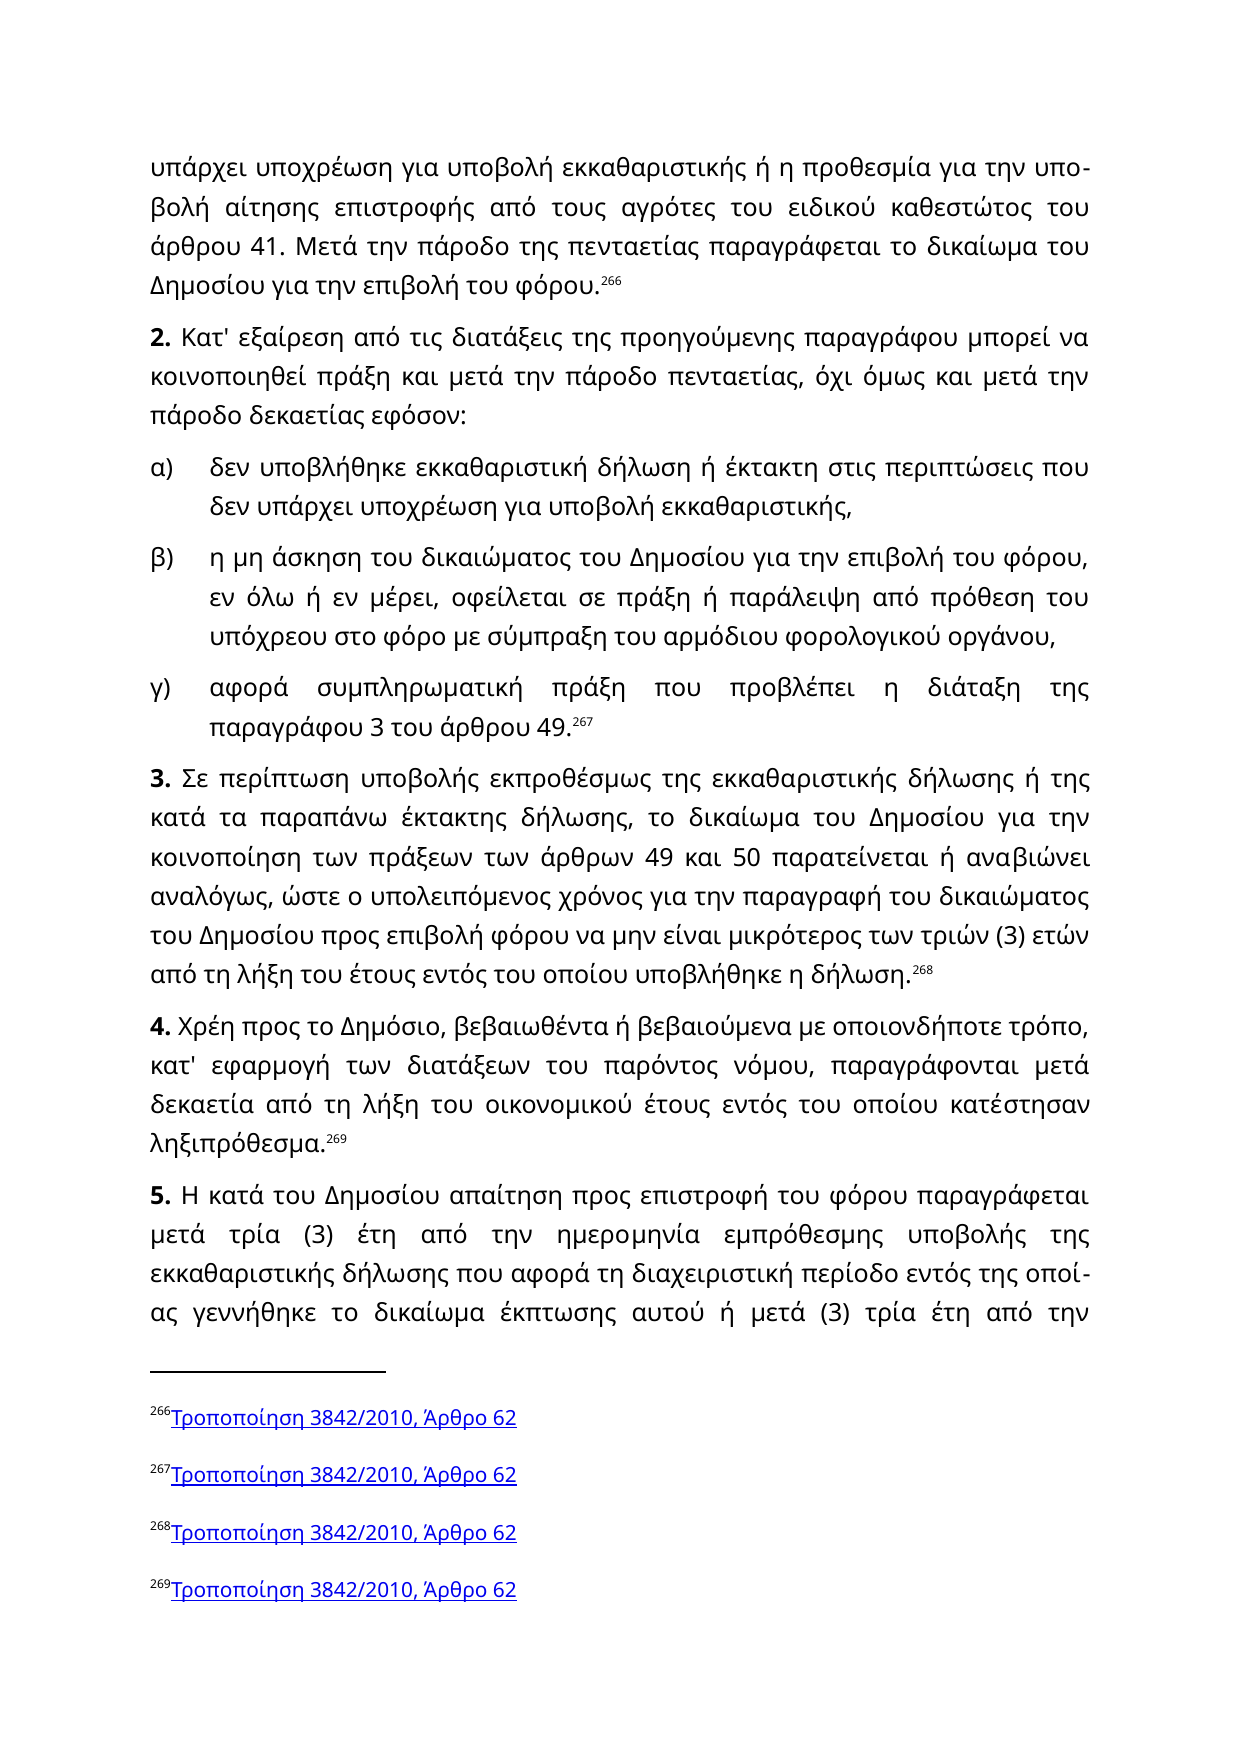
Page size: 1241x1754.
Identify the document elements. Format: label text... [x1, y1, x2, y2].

text υπάρχει υποχρέωση για υποβολή εκκαθαριστικής ή η προθεσμία για την υπο­βολή αίτησης επιστροφής από τους αγρότες του ειδικού καθεστώτος του άρθρου 41. Μετά την πάροδο της πε­νταετίας παραγράφεται το δικαίωμα του Δημοσίου για την επιβολή του φόρου. [150, 150, 1090, 302]
list β) η μη άσκηση του δικαιώματος του Δημοσίου για την επιβολή του φόρου, εν όλω ή εν μέρει, οφείλεται σε πράξη ή παράλειψη από πρόθεση του υπόχρεου στο φό­ρο με σύμπραξη του αρμόδιου φορολογικού οργάνου, [150, 540, 1090, 652]
list α) δεν υποβλήθηκε εκκαθαριστική δήλωση ή έκτακτη στις περιπτώσεις που δεν υπάρχει υποχρέωση για υπο­βολή εκκαθαριστικής, [150, 449, 1090, 522]
text Τροποποίηση 3842/2010, Άρθρο 62 [150, 1576, 1090, 1604]
text 2. Κατ' εξαίρεση από τις διατάξεις της προηγούμενης παραγράφου μπορεί να κοινοποιηθεί πράξη και μετά την πάροδο πενταετίας, όχι όμως και μετά την πάροδο δεκα­ετίας εφόσον: [150, 319, 1090, 432]
list γ) αφορά συμπληρωματική πράξη που προβλέπει η διάταξη της παραγράφου 3 του άρθρου 49. [150, 670, 1090, 743]
text Τροποποίηση 3842/2010, Άρθρο 62 [150, 1403, 1090, 1431]
text Τροποποίηση 3842/2010, Άρθρο 62 [150, 1460, 1090, 1489]
text 5. Η κατά του Δημοσίου απαίτηση προς επιστροφή του φόρου παραγράφεται μετά τρία (3) έτη από την ημερο­μηνία εμπρόθεσμης υποβολής της εκκαθαριστικής δήλω­σης που αφορά τη διαχειριστική περίοδο εντός της οποί­ας γεννήθηκε το δικαίωμα έκπτωσης αυτού ή μετά (3) τρία έτη από την [150, 1177, 1090, 1329]
text 3. Σε περίπτωση υποβολής εκπροθέσμως της εκκαθα­ριστικής δήλωσης ή της κατά τα παραπάνω έκτακτης δή­λωσης, το δικαίωμα του Δημοσίου για την κοινοποίηση των πράξεων των άρθρων 49 και 50 παρατείνεται ή ανα­βιώνει αναλόγως, ώστε ο υπολειπόμενος χρόνος για την παραγραφή του δικαιώματος του Δημοσίου προς επιβο­λή φόρου να μην είναι μικρότερος των τριών (3) ετών α­πό τη λήξη του έτους εντός του οποίου υποβλήθηκε η δήλωση. [150, 761, 1090, 991]
text 4. Χρέη προς το Δημόσιο, βεβαιωθέντα ή βεβαιούμενα με οποιονδήποτε τρόπο, κατ' εφαρμογή των διατάξεων του παρόντος νόμου, παραγράφονται μετά δεκαετία από τη λήξη του οικονομικού έτους εντός του οποίου κατέ­στησαν ληξιπρόθεσμα. [150, 1008, 1090, 1160]
text Τροποποίηση 3842/2010, Άρθρο 62 [150, 1518, 1090, 1546]
